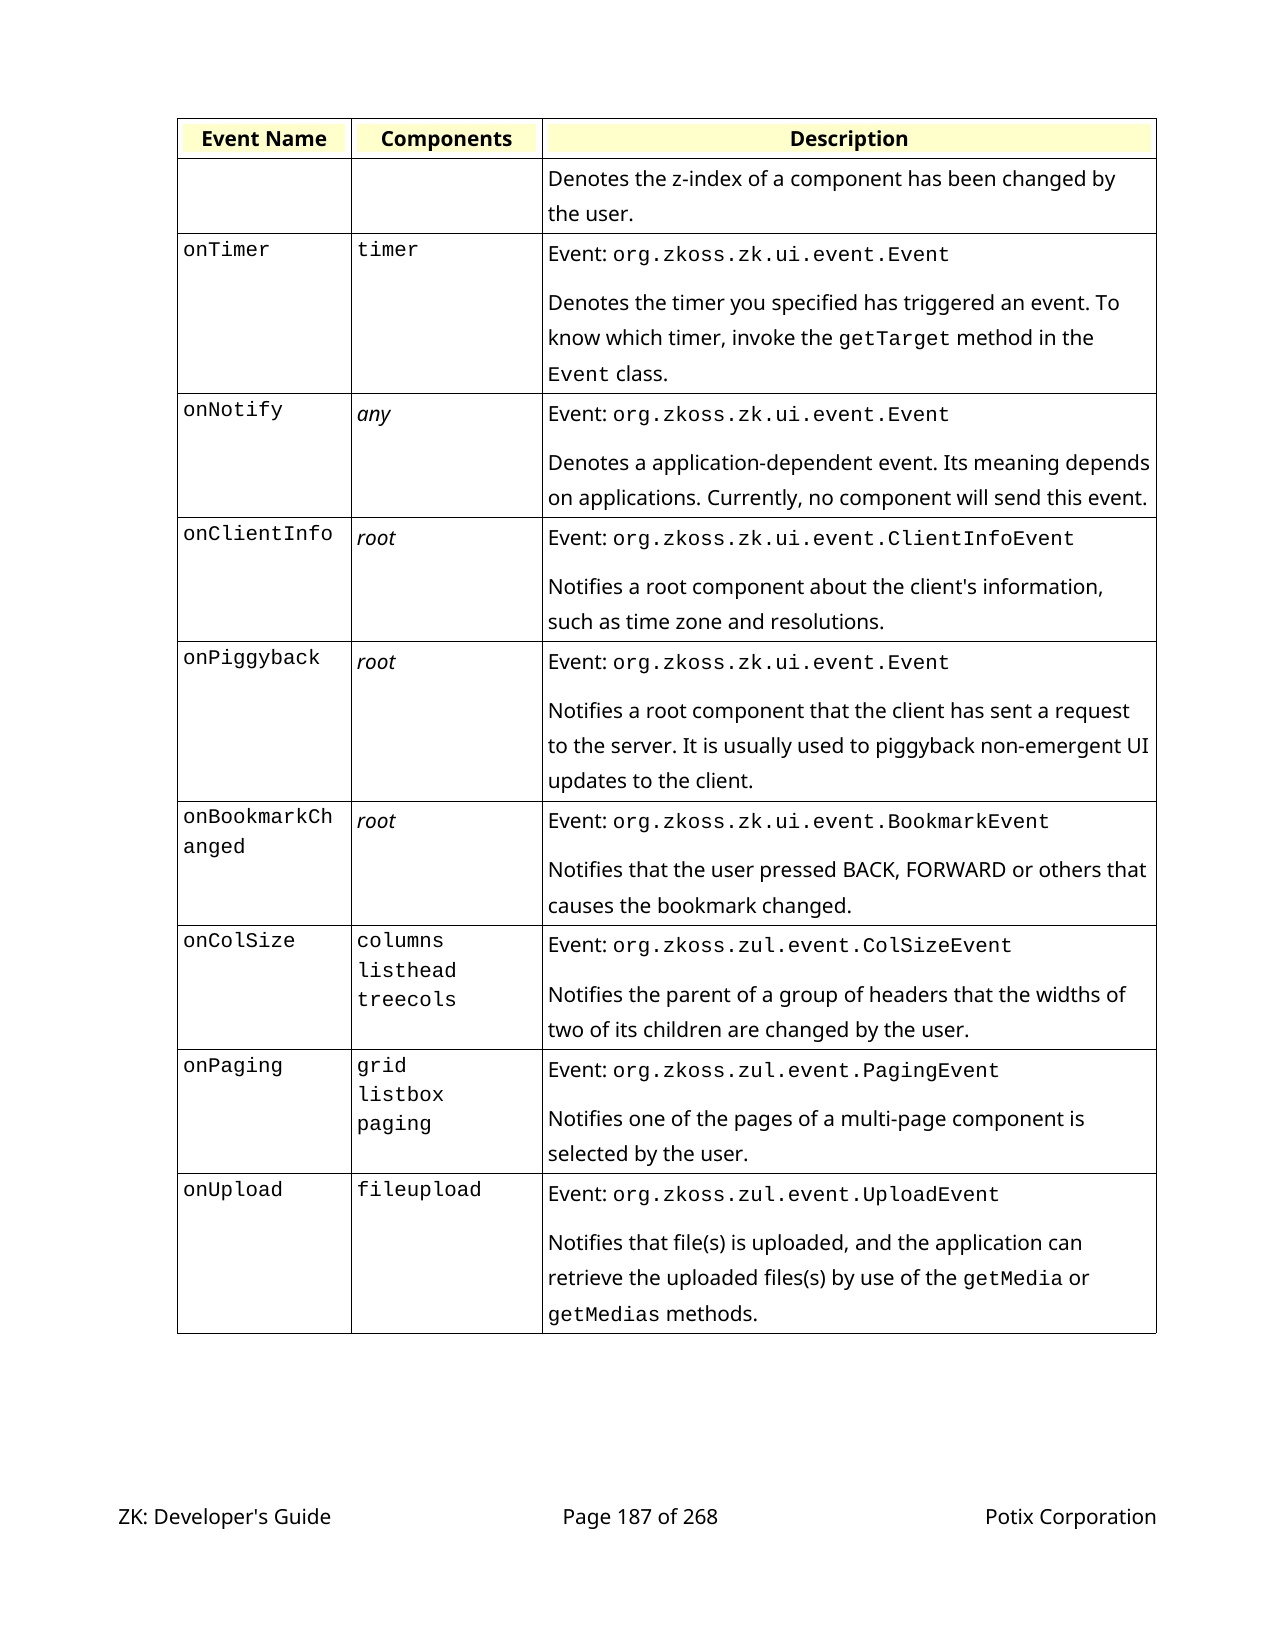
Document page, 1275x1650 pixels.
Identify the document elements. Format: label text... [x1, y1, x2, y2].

table_cell Event: org.zkoss.zul.event.ColSizeEvent Notifies the parent of a group of headers that the widths of two of its children are changed by the user. [543, 926, 1156, 1049]
table_cell Denotes the z-index of a component has been changed by the user. [543, 159, 1156, 233]
table_cell grid listbox paging [352, 1050, 542, 1173]
table_header Components [352, 119, 542, 158]
table_cell Event: org.zkoss.zk.ui.event.Event Denotes the timer you specified has triggered an event. To know which timer, invoke the getTarget method in the Event class. [543, 234, 1156, 393]
table_cell [352, 159, 542, 233]
table_cell columns listhead treecols [352, 926, 542, 1049]
table_cell Event: org.zkoss.zul.event.PagingEvent Notifies one of the pages of a multi-page component is selected by the user. [543, 1050, 1156, 1173]
table_cell Event: org.zkoss.zul.event.UploadEvent Notifies that file(s) is uploaded, and the application can retrieve the uploaded files(s) by use of the getMedia or getMedias methods. [543, 1174, 1156, 1333]
table_cell root [352, 642, 542, 801]
table_cell timer [352, 234, 542, 393]
table_cell Event: org.zkoss.zk.ui.event.Event Denotes a application-dependent event. Its meaning depends on applications. Currently, no component will send this event. [543, 394, 1156, 517]
table_cell Event: org.zkoss.zk.ui.event.ClientInfoEvent Notifies a root component about the client's information, such as time zone and resolutions. [543, 518, 1156, 641]
table_header Event Name [178, 119, 351, 158]
table_cell onTimer [178, 234, 351, 393]
table_cell onNotify [178, 394, 351, 517]
table_cell onPiggyback [178, 642, 351, 801]
table_header Description [543, 119, 1156, 158]
table_cell root [352, 518, 542, 641]
table_cell any [352, 394, 542, 517]
table_cell onClientInfo [178, 518, 351, 641]
table_cell Event: org.zkoss.zk.ui.event.BookmarkEvent Notifies that the user pressed BACK, FORWARD or others that causes the bookmark changed. [543, 802, 1156, 925]
table_cell [178, 159, 351, 233]
table_cell fileupload [352, 1174, 542, 1333]
table_cell Event: org.zkoss.zk.ui.event.Event Notifies a root component that the client has sent a request to the server. It is usually used to piggyback non-emergent UI updates to the client. [543, 642, 1156, 801]
table_cell root [352, 802, 542, 925]
table_cell onUpload [178, 1174, 351, 1333]
table_cell onColSize [178, 926, 351, 1049]
table_cell onPaging [178, 1050, 351, 1173]
table_cell onBookmarkChanged [178, 802, 351, 925]
